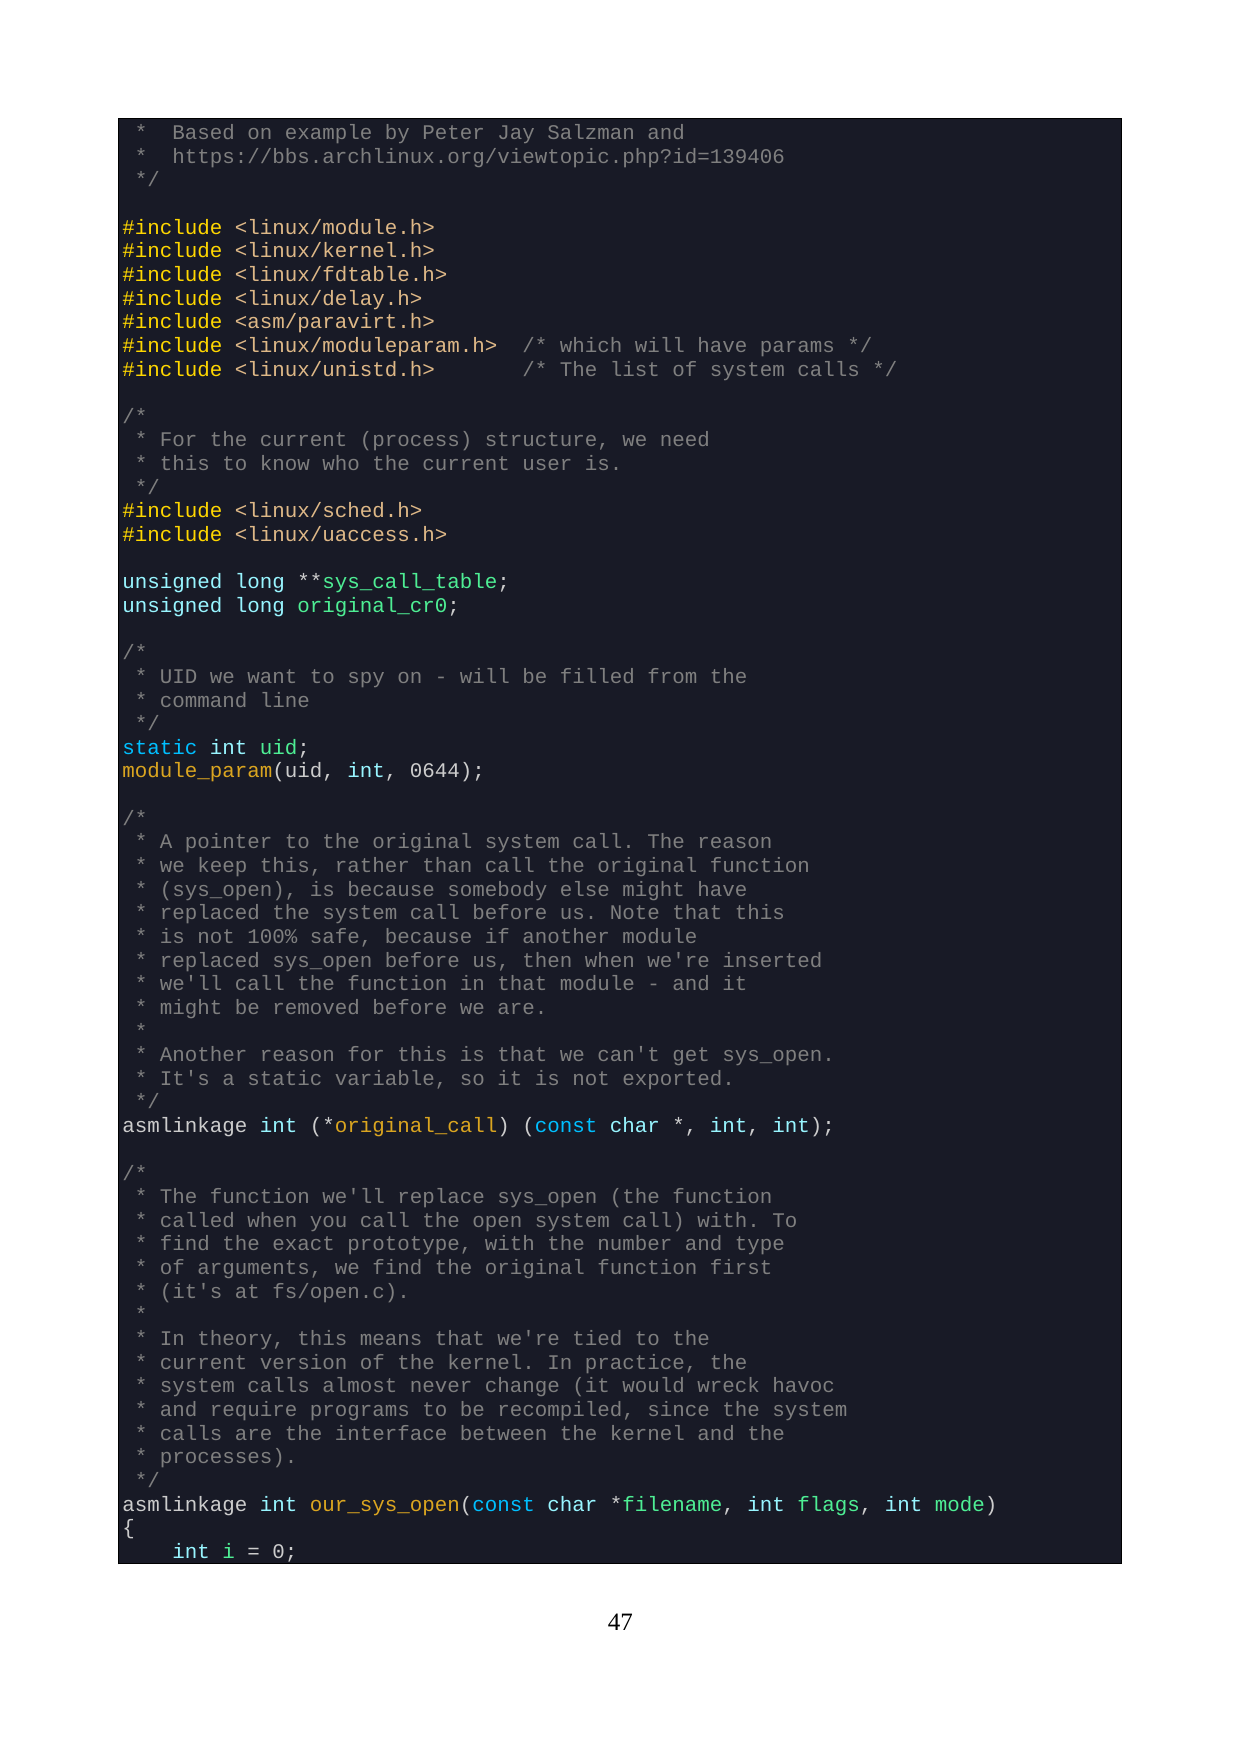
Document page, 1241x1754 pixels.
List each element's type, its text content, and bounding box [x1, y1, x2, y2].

text * In theory, this means that we're tied to the [119, 1324, 1121, 1348]
text */ [119, 1466, 1121, 1489]
text * It's a static variable, so it is not exported. [119, 1064, 1121, 1088]
text * A pointer to the original system call. The reason [119, 827, 1121, 851]
text * replaced sys_open before us, then when we're inserted [119, 946, 1121, 969]
text #include <asm/paravirt.h> [119, 307, 1121, 331]
text * and require programs to be recompiled, since the system [119, 1395, 1121, 1419]
text * of arguments, we find the original function first [119, 1253, 1121, 1277]
text /* [119, 402, 1121, 426]
text * might be removed before we are. [119, 993, 1121, 1017]
text * [119, 1017, 1121, 1040]
text * processes). [119, 1442, 1121, 1466]
text */ [119, 709, 1121, 733]
text #include <linux/sched.h> [119, 496, 1121, 520]
text * For the current (process) structure, we need [119, 426, 1121, 449]
text * is not 100% safe, because if another module [119, 922, 1121, 946]
text static int uid; [119, 733, 1121, 757]
text * [119, 1300, 1121, 1324]
text * we'll call the function in that module - and it [119, 969, 1121, 993]
text * Another reason for this is that we can't get sys_open. [119, 1040, 1121, 1064]
text unsigned long original_cr0; [119, 591, 1121, 615]
text * (sys_open), is because somebody else might have [119, 875, 1121, 898]
text * this to know who the current user is. [119, 449, 1121, 473]
text { [119, 1513, 1121, 1537]
text /* [119, 638, 1121, 662]
text * calls are the interface between the kernel and the [119, 1419, 1121, 1442]
text #include <linux/kernel.h> [119, 236, 1121, 260]
text int i = 0; [119, 1537, 1121, 1563]
text asmlinkage int (*original_call) (const char *, int, int); [119, 1111, 1121, 1135]
text * system calls almost never change (it would wreck havoc [119, 1371, 1121, 1395]
text #include <linux/fdtable.h> [119, 260, 1121, 284]
text #include <linux/delay.h> [119, 284, 1121, 307]
text * find the exact prototype, with the number and type [119, 1229, 1121, 1253]
text */ [119, 165, 1121, 189]
text /* [119, 1158, 1121, 1182]
text * Based on example by Peter Jay Salzman and [119, 119, 1121, 142]
text */ [119, 473, 1121, 496]
text #include <linux/uaccess.h> [119, 520, 1121, 544]
text #include <linux/unistd.h> /* The list of system calls */ [119, 354, 1121, 378]
text unsigned long **sys_call_table; [119, 567, 1121, 591]
text */ [119, 1088, 1121, 1111]
text #include <linux/moduleparam.h> /* which will have params */ [119, 331, 1121, 354]
text module_param(uid, int, 0644); [119, 757, 1121, 780]
text * we keep this, rather than call the original function [119, 851, 1121, 875]
text * replaced the system call before us. Note that this [119, 898, 1121, 922]
text * https://bbs.archlinux.org/viewtopic.php?id=139406 [119, 142, 1121, 165]
text * current version of the kernel. In practice, the [119, 1348, 1121, 1371]
text * (it's at fs/open.c). [119, 1277, 1121, 1300]
text * called when you call the open system call) with. To [119, 1206, 1121, 1229]
text * command line [119, 686, 1121, 709]
text * The function we'll replace sys_open (the function [119, 1182, 1121, 1206]
text * UID we want to spy on - will be filled from the [119, 662, 1121, 686]
text #include <linux/module.h> [119, 213, 1121, 236]
text asmlinkage int our_sys_open(const char *filename, int flags, int mode) [119, 1489, 1121, 1513]
text /* [119, 804, 1121, 827]
